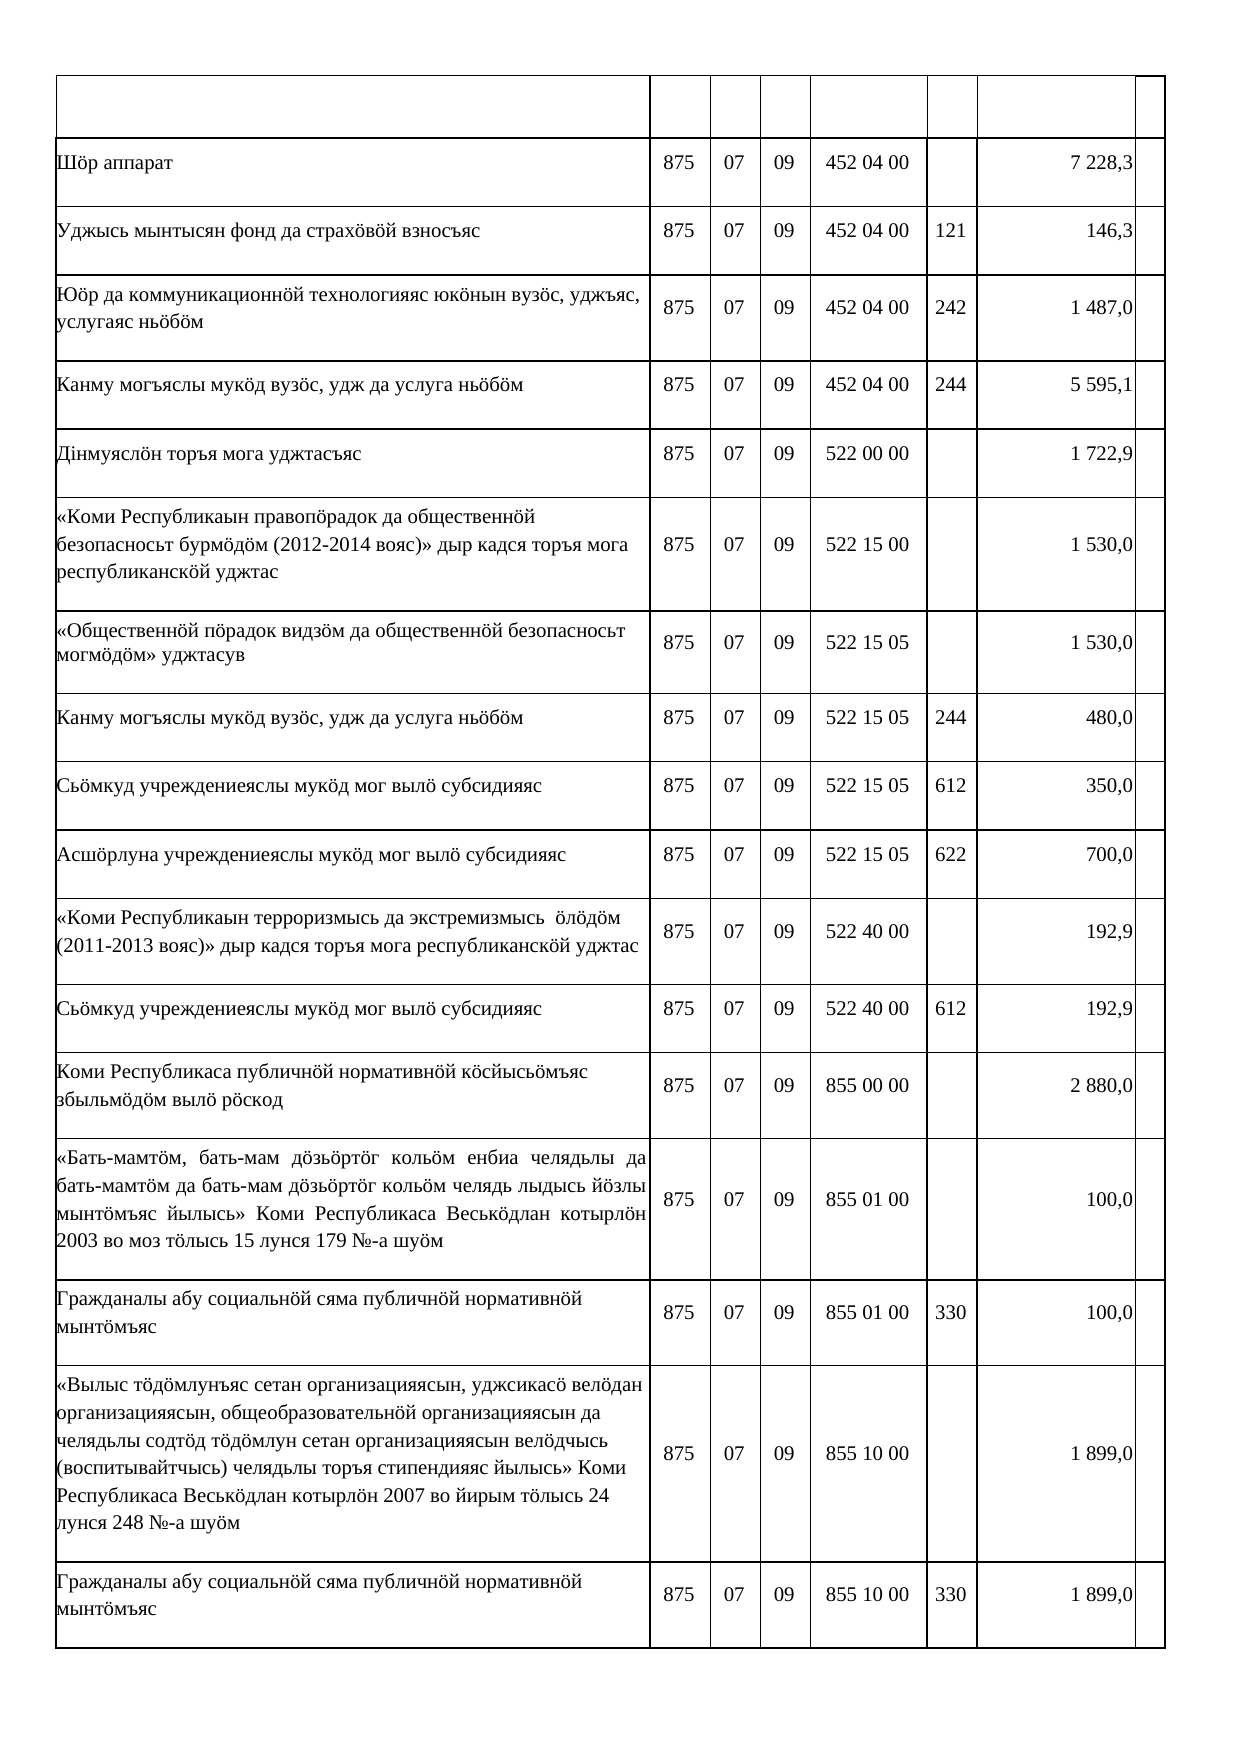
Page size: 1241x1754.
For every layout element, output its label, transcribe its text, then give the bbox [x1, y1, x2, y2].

table_cell [1136, 1366, 1164, 1561]
table_cell 09 [761, 207, 810, 274]
table_cell 522 00 00 [811, 430, 926, 497]
table_cell [1136, 276, 1164, 360]
table_cell 875 [651, 1281, 710, 1365]
table_cell 100,0 [978, 1139, 1135, 1279]
table_cell 452 04 00 [811, 276, 926, 360]
table_cell 875 [651, 207, 710, 274]
table_cell 330 [928, 1281, 976, 1365]
table_cell 07 [711, 362, 760, 428]
table_cell 612 [928, 762, 976, 829]
table_cell 09 [761, 612, 810, 692]
table_cell 244 [928, 694, 976, 761]
table_cell 855 10 00 [811, 1366, 926, 1561]
table_cell 07 [711, 1366, 760, 1561]
table_cell 09 [761, 1053, 810, 1138]
table_cell «Вылыс тӧдӧмлунъяс сетан организацияясын, уджсикасӧ велӧдан организацияясын, общеобразовательнӧй организацияясын да челядьлы содтӧд тӧдӧмлун сетан организацияясын велӧдчысь (воспитывайтчысь) челядьлы торъя стипендияяс йылысь» Коми Республикаса Веськӧдлан котырлӧн 2007 во йирым тӧлысь 24 лунся 248 №-а шуӧм [57, 1366, 649, 1561]
table_cell 522 40 00 [811, 985, 926, 1052]
table_cell Дінмуяслӧн торъя мога уджтасъяс [57, 430, 649, 497]
table_cell 875 [651, 1053, 710, 1138]
table_cell [928, 1366, 976, 1561]
table_cell 7 228,3 [978, 139, 1135, 206]
table_cell [928, 1139, 976, 1279]
table_cell 330 [928, 1563, 976, 1647]
table_cell Шӧр аппарат [57, 139, 649, 206]
table_cell 5 595,1 [978, 362, 1135, 428]
table_cell 09 [761, 1563, 810, 1647]
table_cell 1 530,0 [978, 612, 1135, 692]
table_cell 07 [711, 498, 760, 610]
table_cell 09 [761, 831, 810, 897]
table_cell [928, 899, 976, 983]
table_cell «Коми Республикаын терроризмысь да экстремизмысь ӧлӧдӧм (2011-2013 вояс)» дыр кадся торъя мога республиканскӧй уджтас [57, 899, 649, 983]
table_cell [1136, 362, 1164, 428]
table_cell 875 [651, 498, 710, 610]
table_cell 09 [761, 362, 810, 428]
table_cell [928, 430, 976, 497]
table_cell [928, 498, 976, 610]
table_cell 855 01 00 [811, 1281, 926, 1365]
table_cell 244 [928, 362, 976, 428]
table_cell 452 04 00 [811, 207, 926, 274]
table_cell 09 [761, 430, 810, 497]
table_cell 452 04 00 [811, 139, 926, 206]
table_cell «Коми Республикаын правопӧрадок да общественнӧй безопасносьт бурмӧдӧм (2012-2014 вояс)» дыр кадся торъя мога республиканскӧй уджтас [57, 498, 649, 610]
table_header [57, 76, 649, 137]
table_cell 700,0 [978, 831, 1135, 897]
table_cell 875 [651, 694, 710, 761]
table_cell 875 [651, 1139, 710, 1279]
table_cell 1 899,0 [978, 1366, 1135, 1561]
table_cell 09 [761, 762, 810, 829]
table_cell [1136, 612, 1164, 692]
table_cell 1 722,9 [978, 430, 1135, 497]
table_cell 875 [651, 762, 710, 829]
table_cell [1136, 985, 1164, 1052]
table_cell 855 01 00 [811, 1139, 926, 1279]
table_cell 522 15 05 [811, 694, 926, 761]
table_cell 855 00 00 [811, 1053, 926, 1138]
table_cell Канму могъяслы мукӧд вузӧс, удж да услуга ньӧбӧм [57, 694, 649, 761]
table_cell Канму могъяслы мукӧд вузӧс, удж да услуга ньӧбӧм [57, 362, 649, 428]
table_cell 07 [711, 612, 760, 692]
table_cell 875 [651, 430, 710, 497]
table_cell 07 [711, 1563, 760, 1647]
table_cell Сьӧмкуд учреждениеяслы мукӧд мог вылӧ субсидияяс [57, 762, 649, 829]
table_header [651, 76, 710, 137]
table_cell 07 [711, 899, 760, 983]
table_cell 07 [711, 276, 760, 360]
table_cell 522 15 05 [811, 612, 926, 692]
table_cell 07 [711, 1139, 760, 1279]
table_cell 07 [711, 207, 760, 274]
table_header [928, 76, 977, 137]
table_cell Асшӧрлуна учреждениеяслы мукӧд мог вылӧ субсидияяс [57, 831, 649, 897]
table_cell 612 [928, 985, 976, 1052]
table_cell 875 [651, 831, 710, 897]
table_cell 09 [761, 1139, 810, 1279]
table_cell [1136, 139, 1164, 206]
table_cell [1136, 1281, 1164, 1365]
table_cell 07 [711, 1053, 760, 1138]
table_cell 622 [928, 831, 976, 897]
table_cell 522 15 00 [811, 498, 926, 610]
table_cell [928, 1053, 976, 1138]
table_cell 146,3 [978, 207, 1135, 274]
table_cell 875 [651, 985, 710, 1052]
table_cell [1136, 1139, 1164, 1279]
table_cell 242 [928, 276, 976, 360]
table_cell 09 [761, 1366, 810, 1561]
table_cell [928, 139, 976, 206]
table_cell [1136, 498, 1164, 610]
table_cell 855 10 00 [811, 1563, 926, 1647]
table_cell 1 899,0 [978, 1563, 1135, 1647]
table_header [711, 76, 760, 137]
table_cell 875 [651, 1563, 710, 1647]
table_cell [1136, 831, 1164, 897]
table_cell 121 [928, 207, 976, 274]
table_cell Уджысь мынтысян фонд да страхӧвӧй взносъяс [57, 207, 649, 274]
table_cell 09 [761, 899, 810, 983]
table_cell 350,0 [978, 762, 1135, 829]
table_cell 09 [761, 1281, 810, 1365]
table_cell 07 [711, 694, 760, 761]
table_cell [1136, 1053, 1164, 1138]
table_cell 09 [761, 276, 810, 360]
table_cell [1136, 899, 1164, 983]
table_header [978, 76, 1135, 137]
table_cell [1136, 694, 1164, 761]
table_cell 100,0 [978, 1281, 1135, 1365]
table_cell 192,9 [978, 899, 1135, 983]
table_cell Гражданалы абу социальнӧй сяма публичнӧй нормативнӧй мынтӧмъяс [57, 1281, 649, 1365]
table_cell [1136, 1563, 1164, 1647]
table_cell 522 15 05 [811, 831, 926, 897]
table_cell Гражданалы абу социальнӧй сяма публичнӧй нормативнӧй мынтӧмъяс [57, 1563, 649, 1647]
table_header [1136, 77, 1164, 137]
table_cell 522 15 05 [811, 762, 926, 829]
table_cell 522 40 00 [811, 899, 926, 983]
table_cell 480,0 [978, 694, 1135, 761]
table_cell [1136, 762, 1164, 829]
table_cell 875 [651, 139, 710, 206]
table_cell 07 [711, 430, 760, 497]
table_cell 09 [761, 985, 810, 1052]
table_cell [1136, 430, 1164, 497]
table_cell 07 [711, 1281, 760, 1365]
table_cell 192,9 [978, 985, 1135, 1052]
table_header [761, 76, 810, 137]
table_cell 2 880,0 [978, 1053, 1135, 1138]
table_cell 1 530,0 [978, 498, 1135, 610]
table_cell [1136, 207, 1164, 274]
table_cell [928, 612, 976, 692]
table_cell «Общественнӧй пӧрадок видзӧм да общественнӧй безопасносьт могмӧдӧм» уджтасув [57, 612, 649, 692]
table_cell 875 [651, 612, 710, 692]
table_cell Сьӧмкуд учреждениеяслы мукӧд мог вылӧ субсидияяс [57, 985, 649, 1052]
table_cell 09 [761, 139, 810, 206]
table_cell 07 [711, 831, 760, 897]
table_cell 07 [711, 139, 760, 206]
table_cell 09 [761, 694, 810, 761]
table_cell 452 04 00 [811, 362, 926, 428]
table_cell 07 [711, 762, 760, 829]
table_cell «Бать-мамтӧм, бать-мам дӧзьӧртӧг кольӧм енбиа челядьлы да бать-мамтӧм да бать-мам дӧзьӧртӧг кольӧм челядь лыдысь йӧзлы мынтӧмъяс йылысь» Коми Республикаса Веськӧдлан котырлӧн 2003 во моз тӧлысь 15 лунся 179 №-а шуӧм [57, 1139, 649, 1279]
table_cell 875 [651, 1366, 710, 1561]
table_cell 07 [711, 985, 760, 1052]
table_cell 875 [651, 362, 710, 428]
table_cell 09 [761, 498, 810, 610]
table_cell 1 487,0 [978, 276, 1135, 360]
table_cell 875 [651, 276, 710, 360]
table_cell Юӧр да коммуникационнӧй технологияяс юкӧнын вузӧс, уджъяс, услугаяс ньӧбӧм [57, 276, 649, 360]
table_header [811, 76, 927, 137]
table_cell Коми Республикаса публичнӧй нормативнӧй кӧсйысьӧмъяс збыльмӧдӧм вылӧ рӧскод [57, 1053, 649, 1138]
table_cell 875 [651, 899, 710, 983]
